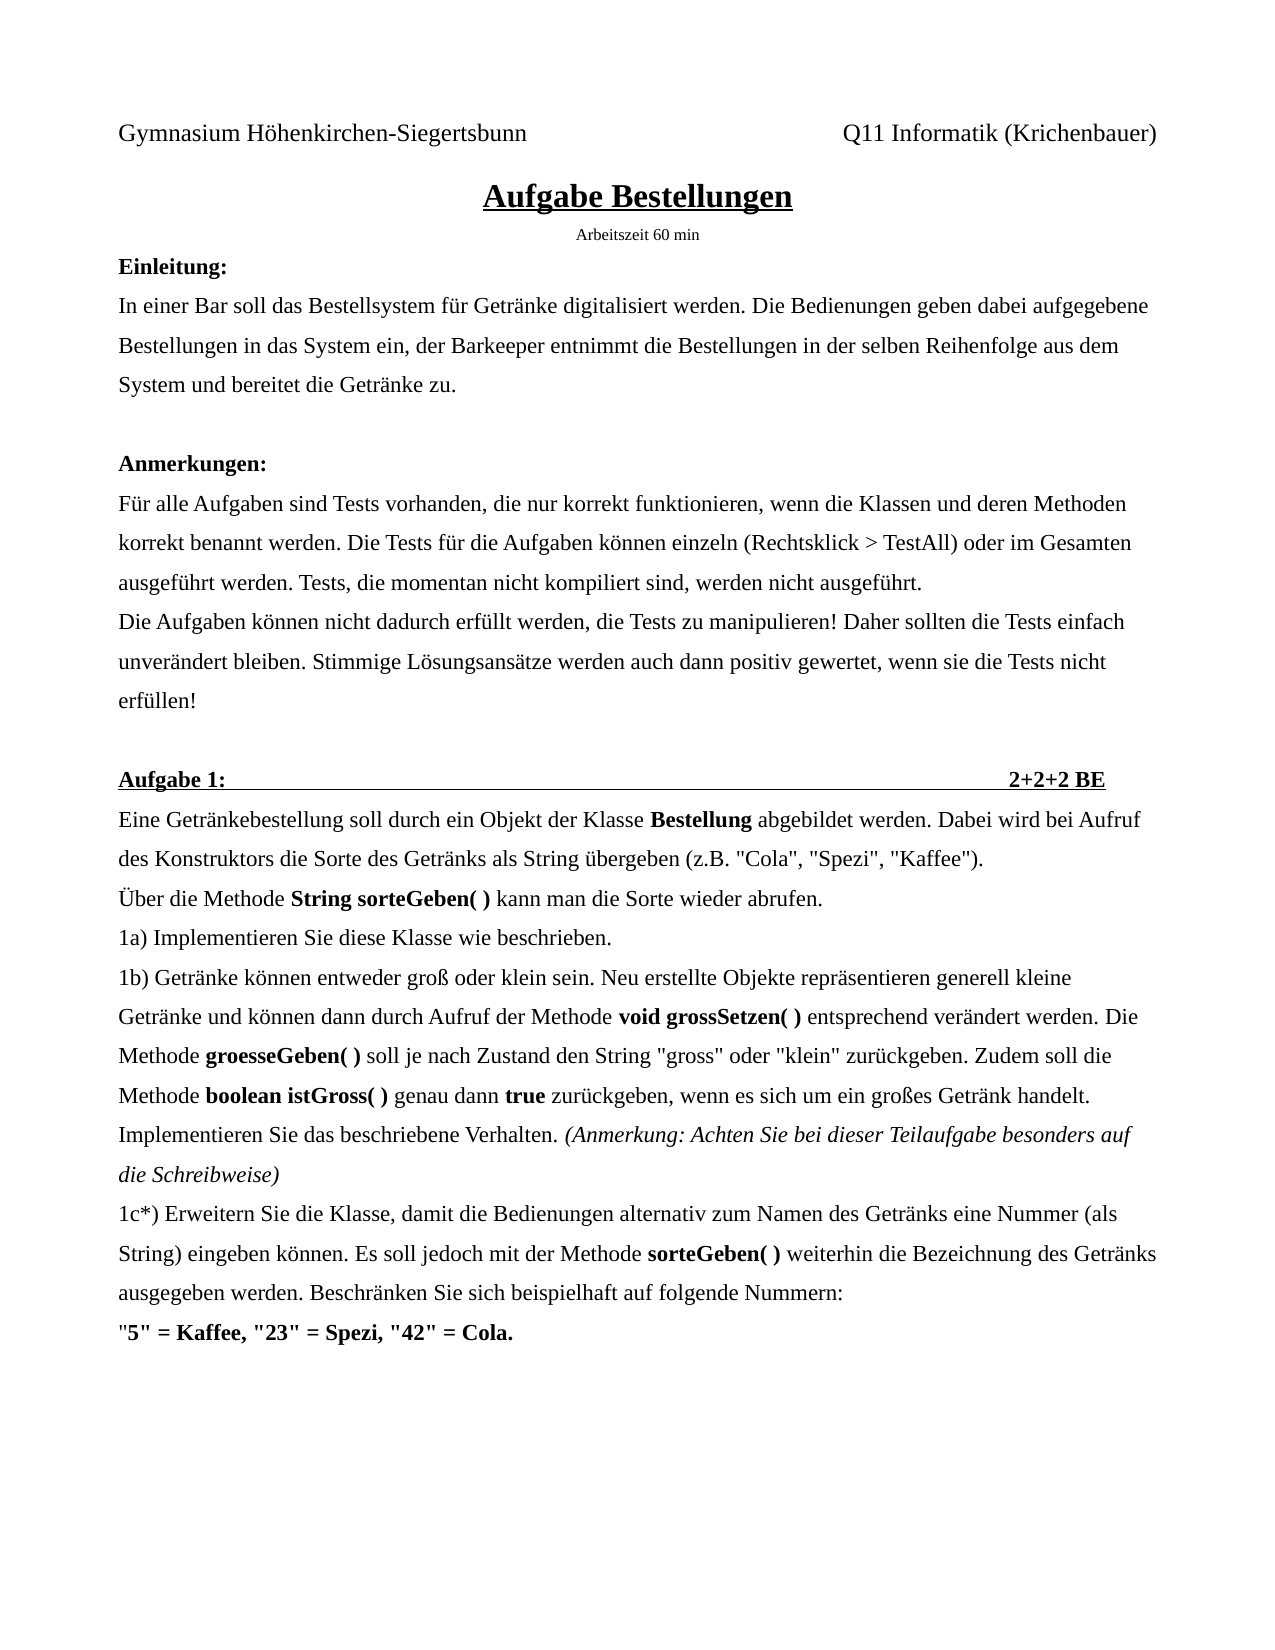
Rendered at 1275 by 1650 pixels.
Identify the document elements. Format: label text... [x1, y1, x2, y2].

text Für alle Aufgaben sind Tests vorhanden, die nur korrekt funktionieren, wenn die Klassen und deren Methoden korrekt benannt werden. Die Tests für die Aufgaben können einzeln (Rechtsklick > TestAll) oder im Gesamten ausgeführt werden. Tests, die momentan nicht kompiliert sind, werden nicht ausgeführt. [118, 490, 1157, 595]
text Einleitung: [118, 253, 1157, 279]
text Die Aufgaben können nicht dadurch erfüllt werden, die Tests zu manipulieren! Daher sollten die Tests einfach unverändert bleiben. Stimmige Lösungsansätze werden auch dann positiv gewertet, wenn sie die Tests nicht erfüllen! [118, 608, 1157, 714]
text 1a) Implementieren Sie diese Klasse wie beschrieben. [118, 924, 1157, 951]
text Eine Getränkebestellung soll durch ein Objekt der Klasse Bestellung abgebildet werden. Dabei wird bei Aufruf des Konstruktors die Sorte des Getränks als String übergeben (z.B. "Cola", "Spezi", "Kaffee"). [118, 806, 1157, 872]
text Aufgabe Bestellungen Arbeitszeit 60 min [118, 176, 1157, 243]
text Anmerkungen: [118, 450, 1157, 477]
text Aufgabe 1: 2+2+2 BE [118, 766, 1157, 793]
text In einer Bar soll das Bestellsystem für Getränke digitalisiert werden. Die Bedienungen geben dabei aufgegebene Bestellungen in das System ein, der Barkeeper entnimmt die Bestellungen in der selben Reihenfolge aus dem System und bereitet die Getränke zu. [118, 292, 1157, 398]
text 1b) Getränke können entweder groß oder klein sein. Neu erstellte Objekte repräsentieren generell kleine Getränke und können dann durch Aufruf der Methode void grossSetzen( ) entsprechend verändert werden. Die Methode groesseGeben( ) soll je nach Zustand den String "gross" oder "klein" zurückgeben. Zudem soll die Methode boolean istGross( ) genau dann true zurückgeben, wenn es sich um ein großes Getränk handelt. Implementieren Sie das beschriebene Verhalten. (Anmerkung: Achten Sie bei dieser Teilaufgabe besonders auf die Schreibweise) [118, 964, 1157, 1187]
text 1c*) Erweitern Sie die Klasse, damit die Bedienungen alternativ zum Namen des Getränks eine Nummer (als String) eingeben können. Es soll jedoch mit der Methode sorteGeben( ) weiterhin die Bezeichnung des Getränks ausgegeben werden. Beschränken Sie sich beispielhaft auf folgende Nummern: "5" = Kaffee, "23" = Spezi, "42" = Cola. [118, 1201, 1157, 1345]
text Über die Methode String sorteGeben( ) kann man die Sorte wieder abrufen. [118, 885, 1157, 911]
